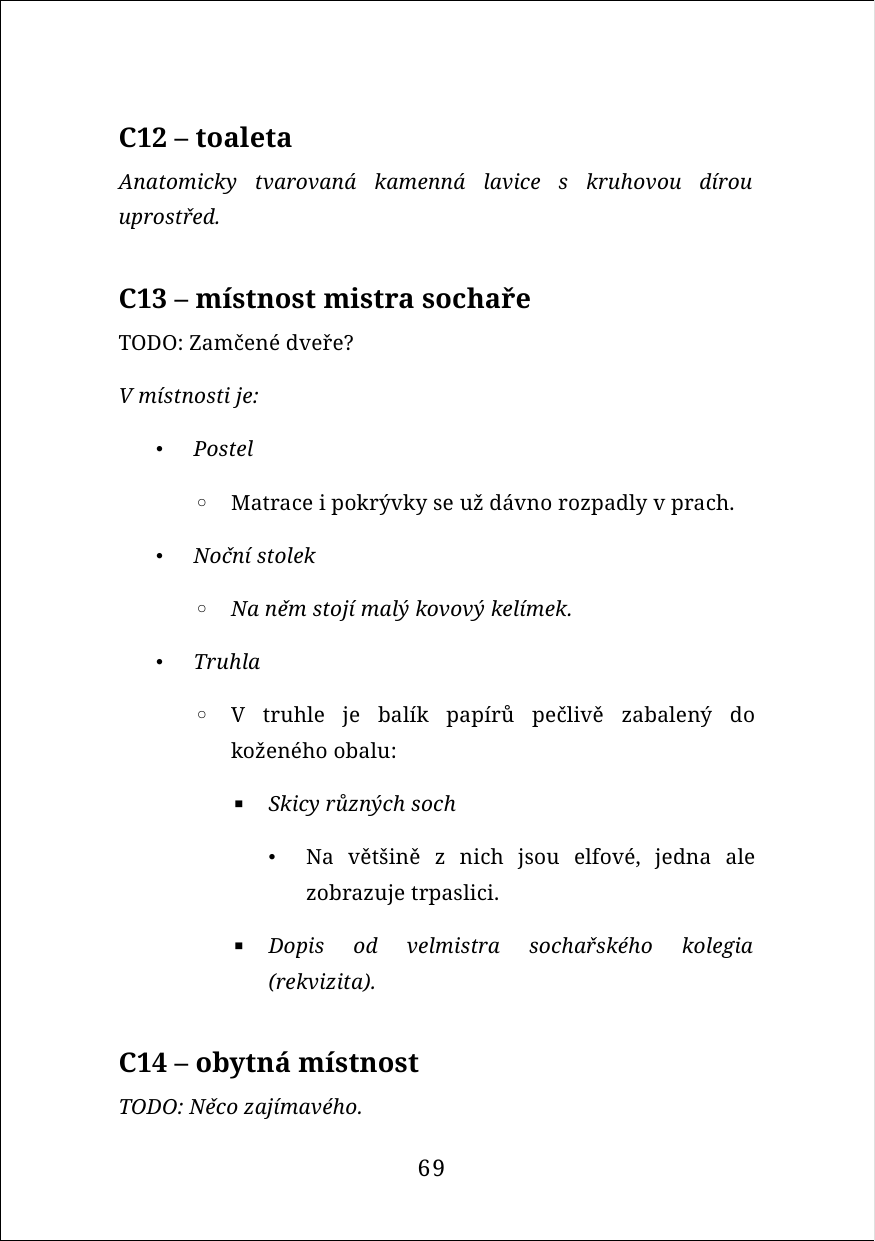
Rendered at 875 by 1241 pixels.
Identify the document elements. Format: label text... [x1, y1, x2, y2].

list Na většině z nich jsou elfové, jedna ale zobrazuje trpaslici. [268, 842, 756, 906]
subtitle C13 – místnost mistra sochaře [118, 279, 756, 316]
text Anatomicky tvarovaná kamenná lavice s kruhovou dírou uprostřed. [118, 167, 756, 231]
subtitle C12 – toaleta [118, 118, 756, 155]
list Truhla [156, 647, 756, 676]
list Skicy různých soch [231, 789, 756, 818]
text V místnosti je: [118, 381, 756, 409]
list Na něm stojí malý kovový kelímek. [193, 594, 756, 622]
subtitle C14 – obytná místnost [118, 1044, 756, 1081]
list Matrace i pokrývky se už dávno rozpadly v prach. [193, 488, 756, 516]
list Postel [156, 434, 756, 463]
text TODO: Zamčené dveře? [118, 328, 756, 356]
list Dopis od velmistra sochařského kolegia (rekvizita). [231, 931, 756, 995]
list Noční stolek [156, 541, 756, 569]
list V truhle je balík papírů pečlivě zabalený do koženého obalu: [193, 701, 756, 764]
text TODO: Něco zajímavého. [118, 1092, 756, 1121]
